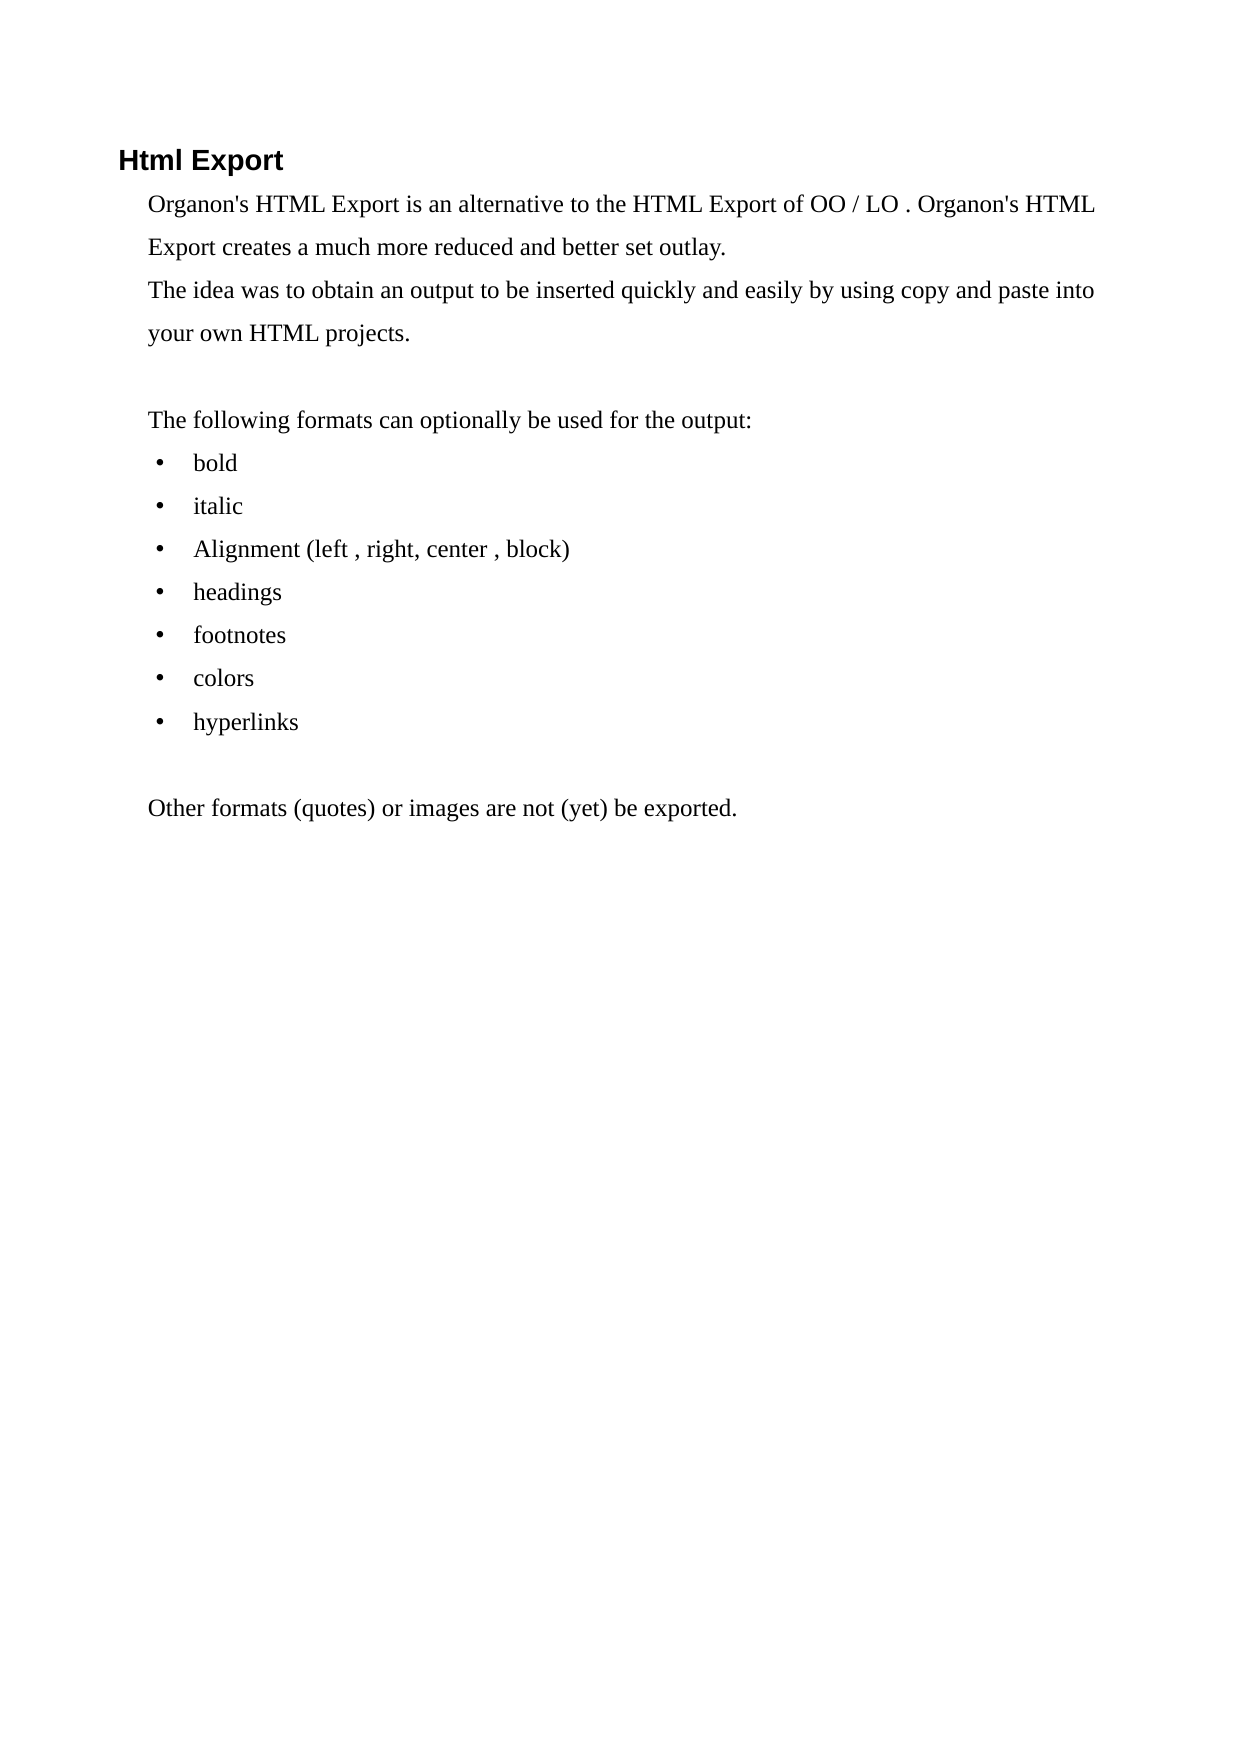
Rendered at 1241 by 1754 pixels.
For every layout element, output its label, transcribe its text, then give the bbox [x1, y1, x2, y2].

list hyperlinks [156, 707, 1122, 735]
list Alignment (left , right, center , block) [156, 534, 1122, 563]
list colors [156, 663, 1122, 692]
text Other formats (quotes) or images are not (yet) be exported. [148, 793, 1122, 822]
list italic [156, 491, 1122, 520]
text The following formats can optionally be used for the output: [148, 405, 1122, 433]
list bold [156, 448, 1122, 477]
text Organon's HTML Export is an alternative to the HTML Export of OO / LO . Organon's HTML Export creates a much more reduced and better set outlay. [148, 189, 1122, 261]
text The idea was to obtain an output to be inserted quickly and easily by using copy and paste into your own HTML projects. [148, 275, 1122, 347]
list headings [156, 577, 1122, 606]
list footnotes [156, 620, 1122, 649]
subtitle Html Export [118, 143, 1122, 177]
